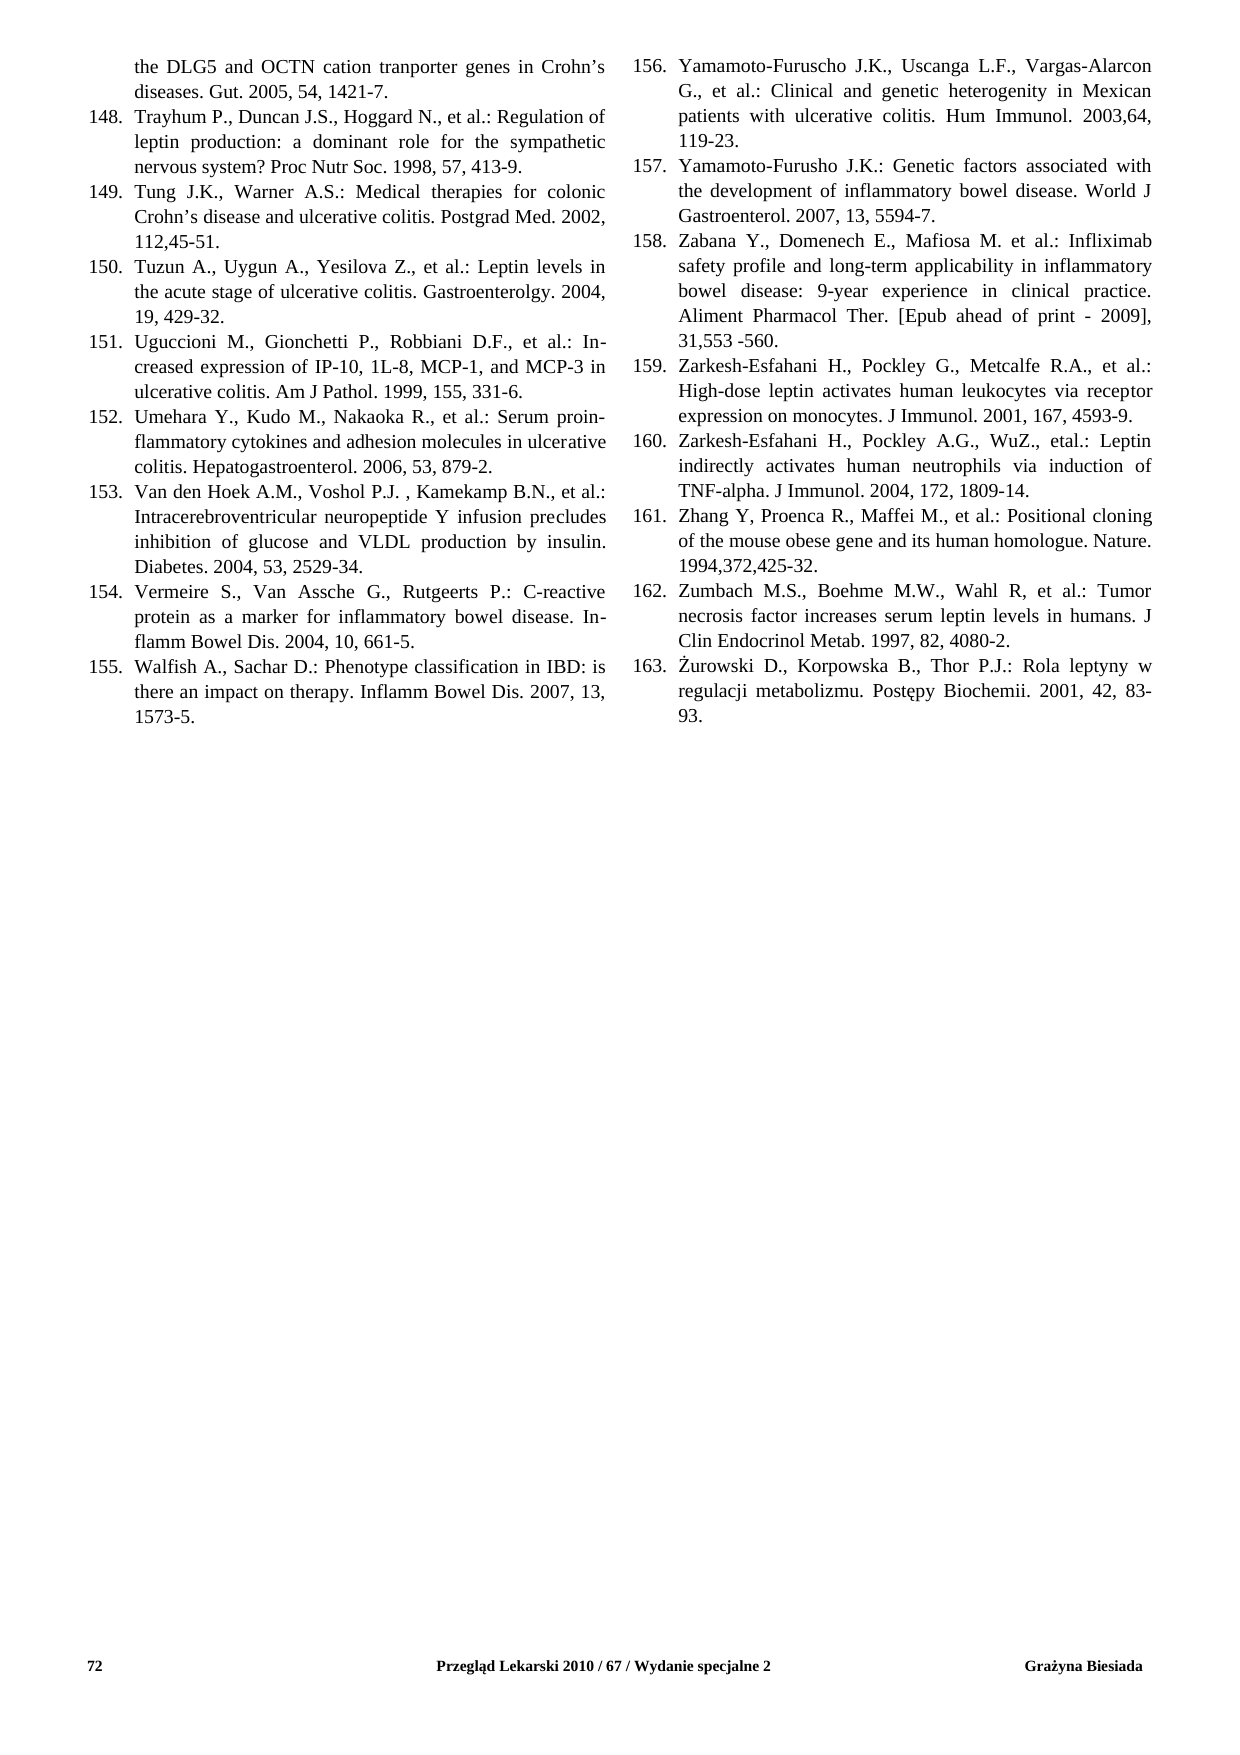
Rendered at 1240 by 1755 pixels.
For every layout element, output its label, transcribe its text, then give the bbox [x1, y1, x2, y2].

list Zumbach M.S., Boehme M.W., Wahl R, et al.: Tumor necrosis factor increases serum leptin levels in humans. J Clin Endocrinol Metab. 1997, 82, 4080-2. [632, 579, 1152, 652]
list Żurowski D., Korpowska B., Thor P.J.: Rola leptyny w regulacji metabolizmu. Postępy Biochemii. 2001, 42, 83-93. [632, 654, 1152, 727]
text Przegląd Lekarski 2010 / 67 / Wydanie specjalne 2 [436, 1657, 800, 1675]
list Van den Hoek A.M., Voshol P.J. , Kamekamp B.N., et al.: Intracerebroventricular neuropeptide Y infusion pre­cludes inhibition of glucose and VLDL production by in­sulin. Diabetes. 2004, 53, 2529-34. [88, 480, 606, 578]
list Vermeire S., Van Assche G., Rutgeerts P.: C-reactive protein as a marker for inflammatory bowel disease. In­flamm Bowel Dis. 2004, 10, 661-5. [88, 580, 606, 653]
list Tuzun A., Uygun A., Yesilova Z., et al.: Leptin levels in the acute stage of ulcerative colitis. Gastroenterolgy. 2004, 19, 429-32. [88, 255, 606, 328]
list Yamamoto-Furuscho J.K., Uscanga L.F., Vargas-Alarcon G., et al.: Clinical and genetic heterogenity in Mexican patients with ulcerative colitis. Hum Immunol. 2003,64, 119-23. [632, 54, 1152, 152]
text the DLG5 and OCTN cation tranporter genes in Crohn’s diseases. Gut. 2005, 54, 1421-7. [134, 55, 606, 103]
list Tung J.K., Warner A.S.: Medical therapies for colonic Crohn’s disease and ulcerative colitis. Postgrad Med. 2002, 112,45-51. [88, 180, 606, 253]
list Zhang Y, Proenca R., Maffei M., et al.: Positional clon­ing of the mouse obese gene and its human homologue. Nature. 1994,372,425-32. [632, 504, 1152, 577]
list Zarkesh-Esfahani H., Pockley G., Metcalfe R.A., et al.: High-dose leptin activates human leukocytes via recep­tor expression on monocytes. J Immunol. 2001, 167, 4593-9. [632, 354, 1152, 427]
list Yamamoto-Furusho J.K.: Genetic factors associated with the development of inflammatory bowel disease. World J Gastroenterol. 2007, 13, 5594-7. [632, 154, 1152, 227]
list Zarkesh-Esfahani H., Pockley A.G., WuZ., etal.: Leptin indirectly activates human neutrophils via induction of TNF-alpha. J Immunol. 2004, 172, 1809-14. [632, 429, 1152, 502]
list Walfish A., Sachar D.: Phenotype classification in IBD: is there an impact on therapy. Inflamm Bowel Dis. 2007, 13, 1573-5. [88, 655, 606, 728]
list Trayhum P., Duncan J.S., Hoggard N., et al.: Regulation of leptin production: a dominant role for the sympathetic nervous system? Proc Nutr Soc. 1998, 57, 413-9. [88, 105, 606, 178]
list Uguccioni M., Gionchetti P., Robbiani D.F., et al.: In­creased expression of IP-10, 1L-8, MCP-1, and MCP-3 in ulcerative colitis. Am J Pathol. 1999, 155, 331-6. [88, 330, 606, 403]
text Grażyna Biesiada [1018, 1657, 1149, 1675]
text 72 [87, 1657, 108, 1675]
list Zabana Y., Domenech E., Mafiosa M. et al.: Infliximab safety profile and long-term applicability in inflammato­ry bowel disease: 9-year experience in clinical practice. Aliment Pharmacol Ther. [Epub ahead of print - 2009], 31,553 -560. [632, 229, 1152, 352]
list Umehara Y., Kudo M., Nakaoka R., et al.: Serum proin- flammatory cytokines and adhesion molecules in ulcer­ative colitis. Hepatogastroenterol. 2006, 53, 879-2. [88, 405, 606, 478]
